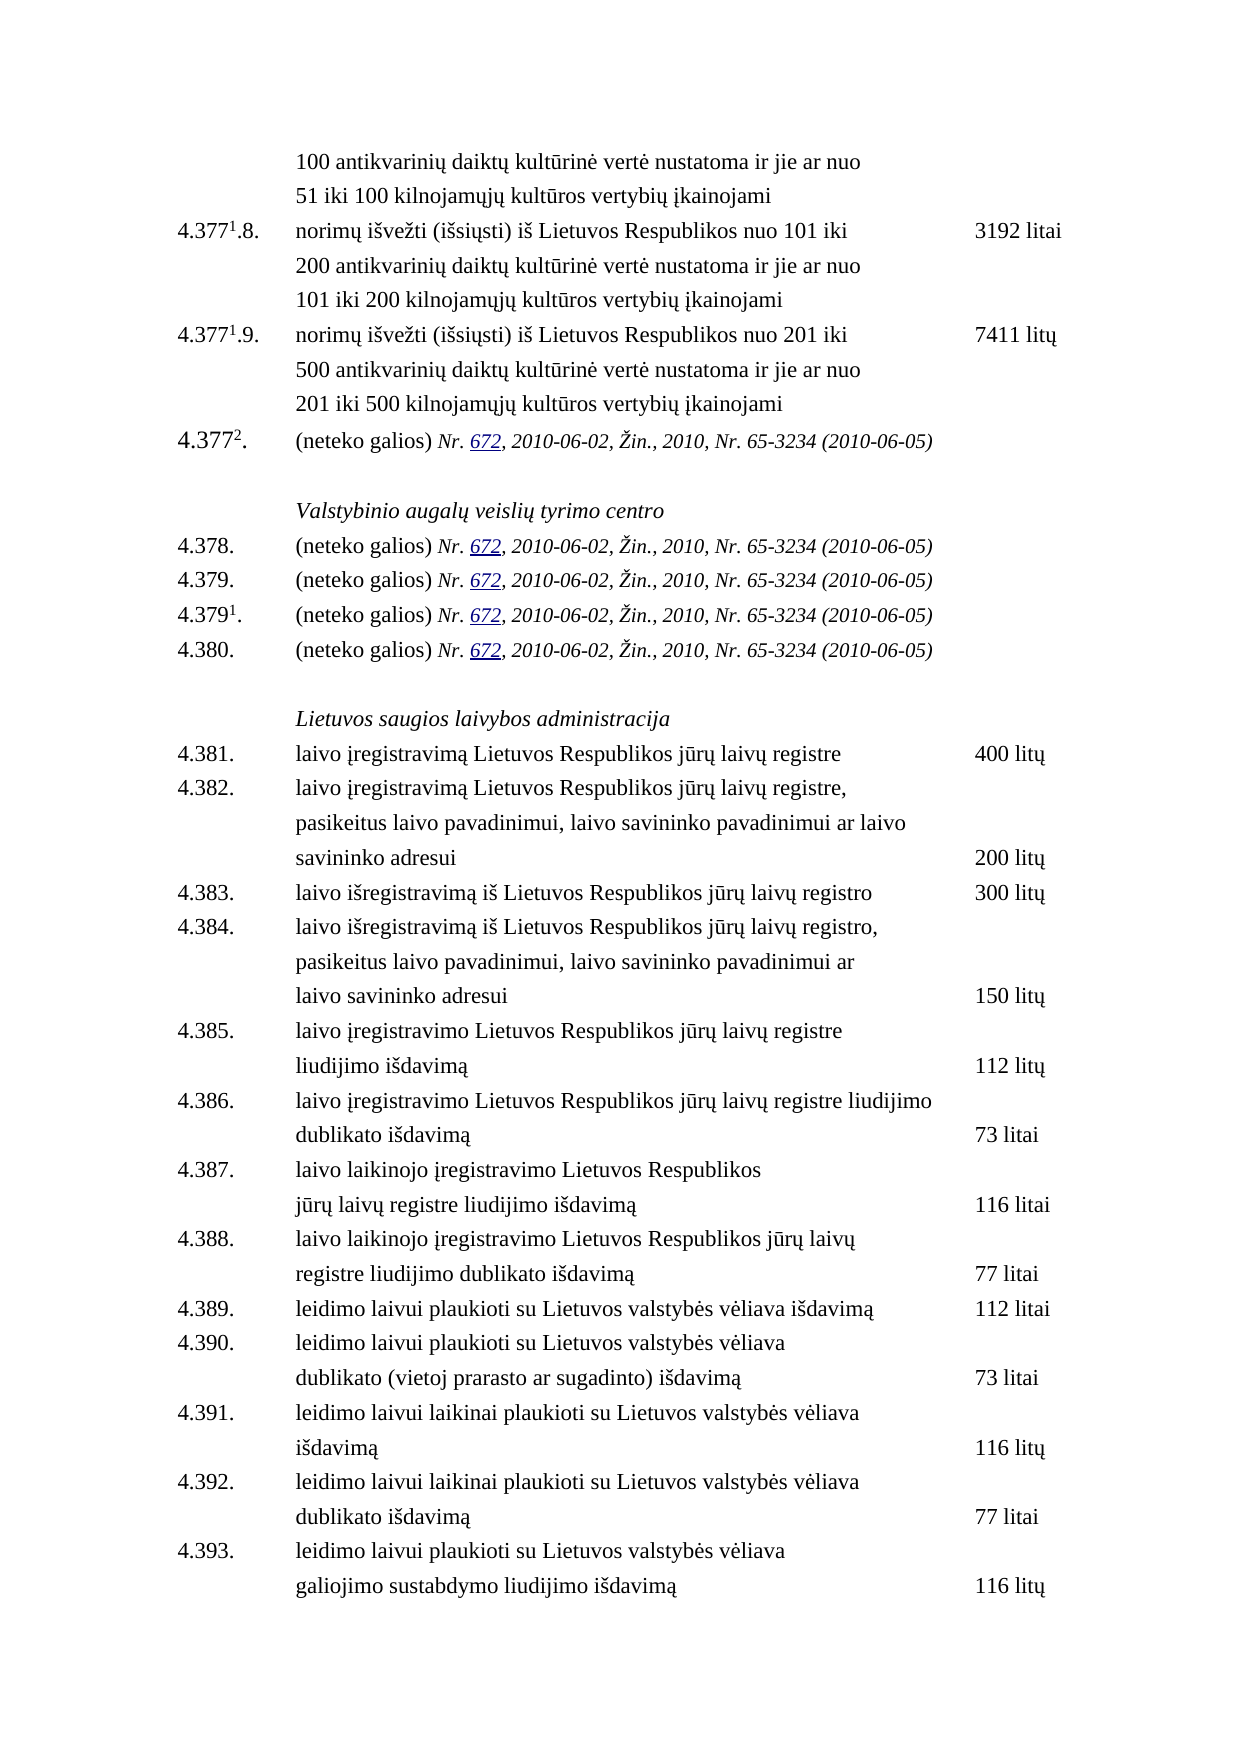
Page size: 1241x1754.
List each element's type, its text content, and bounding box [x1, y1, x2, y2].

text 4.3791. (neteko galios) Nr. 672, 2010-06-02, Žin., 2010, Nr. 65-3234 (2010-06-05) [177, 601, 945, 627]
text 4.385. laivo įregistravimo Lietuvos Respublikos jūrų laivų registre [177, 1017, 1122, 1044]
text 4.387. laivo laikinojo įregistravimo Lietuvos Respublikos [177, 1156, 1122, 1182]
text 101 iki 200 kilnojamųjų kultūros vertybių įkainojami [177, 286, 1122, 313]
text 4.379. (neteko galios) Nr. 672, 2010-06-02, Žin., 2010, Nr. 65-3234 (2010-06-05) [177, 566, 945, 593]
text 4.392. leidimo laivui laikinai plaukioti su Lietuvos valstybės vėliava [177, 1468, 1122, 1494]
text 4.381. laivo įregistravimą Lietuvos Respublikos jūrų laivų registre 400 litų [177, 740, 1122, 766]
text dublikato išdavimą 73 litai [177, 1121, 1122, 1148]
text 100 antikvarinių daiktų kultūrinė vertė nustatoma ir jie ar nuo [177, 148, 1122, 174]
text 4.3771.9. norimų išvežti (išsiųsti) iš Lietuvos Respublikos nuo 201 iki 7411 litų [177, 321, 1122, 347]
text 201 iki 500 kilnojamųjų kultūros vertybių įkainojami [177, 391, 1122, 417]
text liudijimo išdavimą 112 litų [177, 1052, 1122, 1078]
text galiojimo sustabdymo liudijimo išdavimą 116 litų [177, 1572, 1122, 1599]
text 4.382. laivo įregistravimą Lietuvos Respublikos jūrų laivų registre, [177, 774, 1122, 801]
text 4.380. (neteko galios) Nr. 672, 2010-06-02, Žin., 2010, Nr. 65-3234 (2010-06-05) [177, 636, 1122, 662]
text 4.386. laivo įregistravimo Lietuvos Respublikos jūrų laivų registre liudijimo [177, 1087, 1122, 1113]
text laivo savininko adresui 150 litų [177, 983, 1122, 1009]
text 4.383. laivo išregistravimą iš Lietuvos Respublikos jūrų laivų registro 300 litų [177, 878, 1122, 905]
text registre liudijimo dublikato išdavimą 77 litai [177, 1260, 1122, 1286]
text 4.3771.8. norimų išvežti (išsiųsti) iš Lietuvos Respublikos nuo 101 iki 3192 litai [177, 217, 1122, 243]
text 4.389. leidimo laivui plaukioti su Lietuvos valstybės vėliava išdavimą 112 litai [177, 1295, 1122, 1321]
text jūrų laivų registre liudijimo išdavimą 116 litai [177, 1191, 1122, 1217]
text Valstybinio augalų veislių tyrimo centro [177, 497, 945, 523]
text 4.390. leidimo laivui plaukioti su Lietuvos valstybės vėliava [177, 1329, 1122, 1356]
text 4.384. laivo išregistravimą iš Lietuvos Respublikos jūrų laivų registro, [177, 913, 1122, 939]
text dublikato išdavimą 77 litai [177, 1503, 1122, 1529]
text savininko adresui 200 litų [177, 844, 1122, 870]
text dublikato (vietoj prarasto ar sugadinto) išdavimą 73 litai [177, 1364, 1122, 1391]
text 500 antikvarinių daiktų kultūrinė vertė nustatoma ir jie ar nuo [177, 356, 1122, 382]
text 200 antikvarinių daiktų kultūrinė vertė nustatoma ir jie ar nuo [177, 252, 1122, 278]
text 4.378. (neteko galios) Nr. 672, 2010-06-02, Žin., 2010, Nr. 65-3234 (2010-06-05) [177, 532, 945, 558]
text 4.391. leidimo laivui laikinai plaukioti su Lietuvos valstybės vėliava [177, 1399, 1122, 1425]
text išdavimą 116 litų [177, 1433, 1122, 1460]
text Lietuvos saugios laivybos administracija [177, 705, 1122, 731]
text pasikeitus laivo pavadinimui, laivo savininko pavadinimui ar laivo [177, 809, 1122, 836]
text 4.3772. (neteko galios) Nr. 672, 2010-06-02, Žin., 2010, Nr. 65-3234 (2010-06-05) [177, 425, 945, 454]
text pasikeitus laivo pavadinimui, laivo savininko pavadinimui ar [177, 948, 1122, 974]
text 4.388. laivo laikinojo įregistravimo Lietuvos Respublikos jūrų laivų [177, 1225, 1122, 1252]
text 51 iki 100 kilnojamųjų kultūros vertybių įkainojami [177, 182, 1122, 209]
text 4.393. leidimo laivui plaukioti su Lietuvos valstybės vėliava [177, 1538, 1122, 1564]
